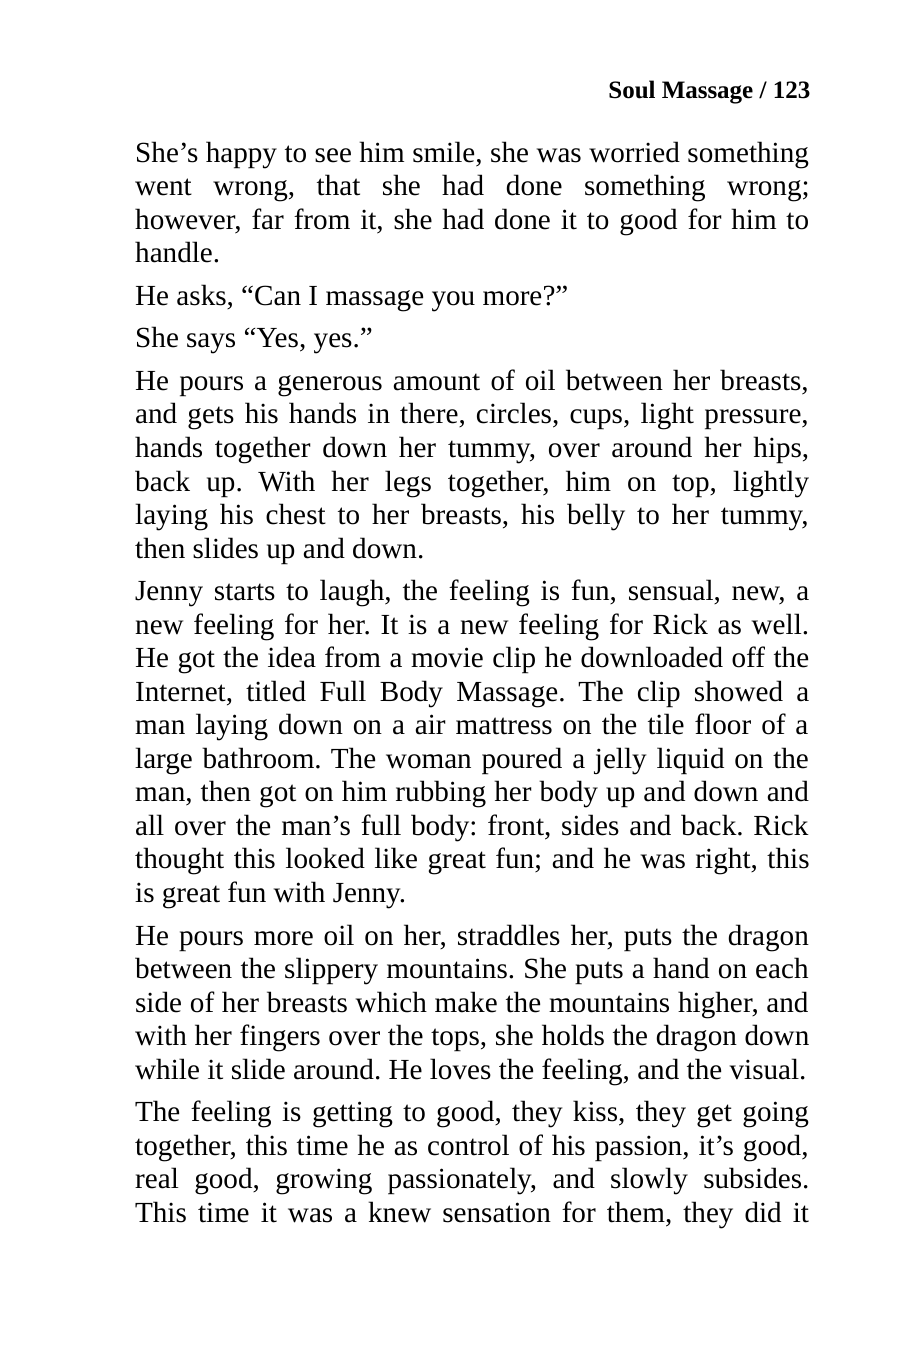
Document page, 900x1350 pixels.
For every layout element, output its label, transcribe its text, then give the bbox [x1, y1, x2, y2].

text She says “Yes, yes.” [135, 321, 810, 354]
text Jenny starts to laugh, the feeling is fun, sensual, new, a new feeling for her. It is a new feeling for Rick as well. He got the idea from a movie clip he downloaded off the Internet, titled Full Body Massage. The clip showed a man laying down on a air mattress on the tile floor of a large bathroom. The woman poured a jelly liquid on the man, then got on him rubbing her body up and down and all over the man’s full body: front, sides and back. Rick thought this looked like great fun; and he was right, this is great fun with Jenny. [135, 573, 810, 909]
text He asks, “Can I massage you more?” [135, 278, 810, 312]
text He pours more oil on her, straddles her, puts the dragon between the slippery mountains. She puts a hand on each side of her breasts which make the mountains higher, and with her fingers over the tops, she holds the dragon down while it slide around. He loves the feeling, and the visual. [135, 918, 810, 1085]
text She’s happy to see him smile, she was worried something went wrong, that she had done something wrong; however, far from it, she had done it to good for him to handle. [135, 135, 810, 269]
text He pours a generous amount of oil between her breasts, and gets his hands in there, circles, cups, light pressure, hands together down her tummy, over around her hips, back up. With her legs together, him on top, lightly laying his chest to her breasts, his belly to her tummy, then slides up and down. [135, 363, 810, 564]
text The feeling is getting to good, they kiss, they get going together, this time he as control of his passion, it’s good, real good, growing passionately, and slowly subsides. This time it was a knew sensation for them, they did it [135, 1094, 810, 1228]
